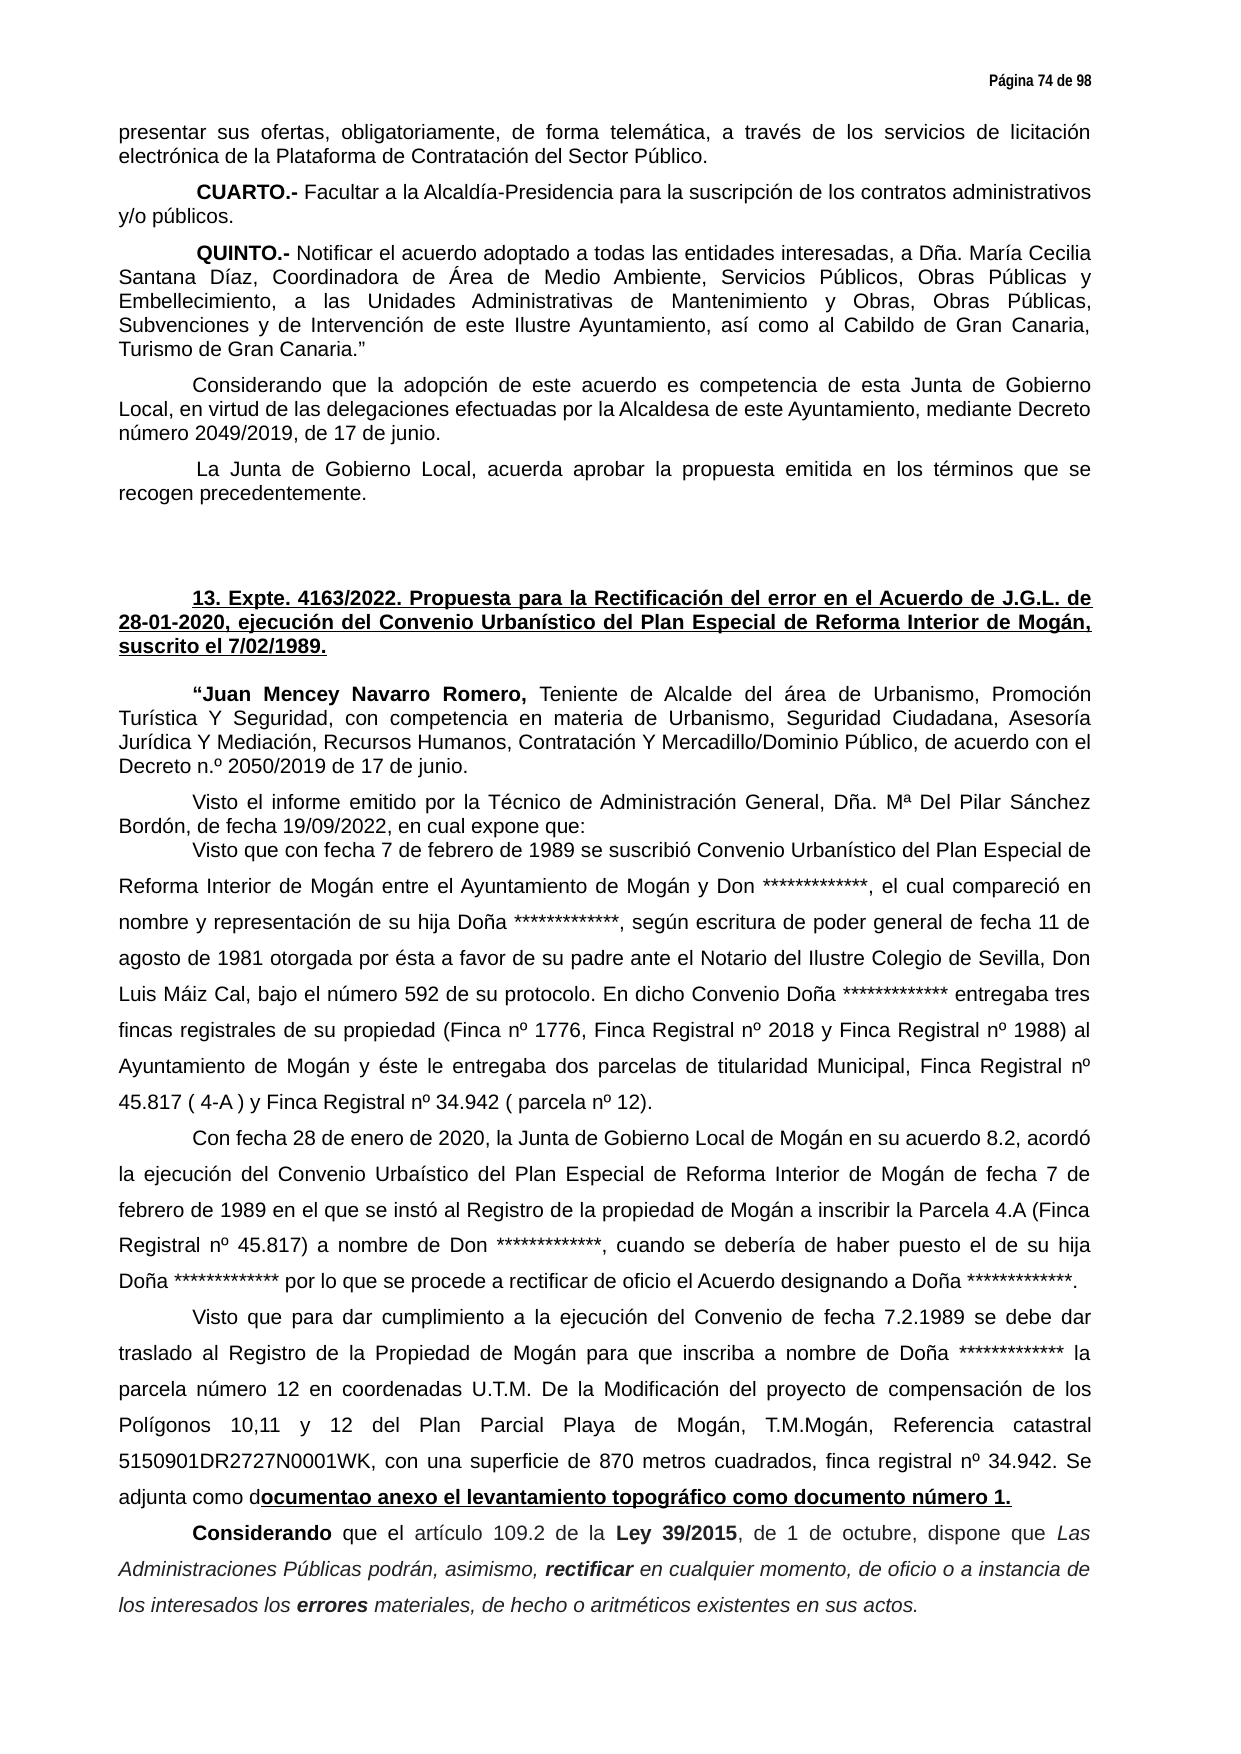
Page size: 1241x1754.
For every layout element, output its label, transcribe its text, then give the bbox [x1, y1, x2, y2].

text Visto que con fecha 7 de febrero de 1989 se suscribió Convenio Urbanístico del Plan Especial de Reforma Interior de Mogán entre el Ayuntamiento de Mogán y Don *************, el cual compareció en nombre y representación de su hija Doña *************, según escritura de poder general de fecha 11 de agosto de 1981 otorgada por ésta a favor de su padre ante el Notario del Ilustre Colegio de Sevilla, Don Luis Máiz Cal, bajo el número 592 de su protocolo. En dicho Convenio Doña ************* entregaba tres fincas registrales de su propiedad (Finca nº 1776, Finca Registral nº 2018 y Finca Registral nº 1988) al Ayuntamiento de Mogán y éste le entregaba dos parcelas de titularidad Municipal, Finca Registral nº 45.817 ( 4-A ) y Finca Registral nº 34.942 ( parcela nº 12). [118, 838, 1092, 1113]
text CUARTO.- Facultar a la Alcaldía-Presidencia para la suscripción de los contratos administrativos y/o públicos. [118, 180, 1092, 228]
text Visto que para dar cumplimiento a la ejecución del Convenio de fecha 7.2.1989 se debe dar traslado al Registro de la Propiedad de Mogán para que inscriba a nombre de Doña ************* la parcela número 12 en coordenadas U.T.M. De la Modificación del proyecto de compensación de los Polígonos 10,11 y 12 del Plan Parcial Playa de Mogán, T.M.Mogán, Referencia catastral 5150901DR2727N0001WK, con una superficie de 870 metros cuadrados, finca registral nº 34.942. Se adjunta como documentao anexo el levantamiento topográfico como documento número 1. [118, 1305, 1092, 1509]
text QUINTO.- Notificar el acuerdo adoptado a todas las entidades interesadas, a Dña. María Cecilia Santana Díaz, Coordinadora de Área de Medio Ambiente, Servicios Públicos, Obras Públicas y Embellecimiento, a las Unidades Administrativas de Mantenimiento y Obras, Obras Públicas, Subvenciones y de Intervención de este Ilustre Ayuntamiento, así como al Cabildo de Gran Canaria, Turismo de Gran Canaria.” [118, 241, 1092, 360]
text suscrito el 7/02/1989. [118, 632, 1092, 658]
text La Junta de Gobierno Local, acuerda aprobar la propuesta emitida en los términos que se recogen precedentemente. [118, 456, 1092, 504]
text Considerando que el artículo 109.2 de la Ley 39/2015, de 1 de octubre, dispone que Las Administraciones Públicas podrán, asimismo, rectificar en cualquier momento, de oficio o a instancia de los interesados los errores materiales, de hecho o aritméticos existentes en sus actos. [118, 1521, 1092, 1617]
text Visto el informe emitido por la Técnico de Administración General, Dña. Mª Del Pilar Sánchez Bordón, de fecha 19/09/2022, en cual expone que: [118, 790, 1092, 838]
text Considerando que la adopción de este acuerdo es competencia de esta Junta de Gobierno Local, en virtud de las delegaciones efectuadas por la Alcaldesa de este Ayuntamiento, mediante Decreto número 2049/2019, de 17 de junio. [118, 373, 1092, 445]
text “Juan Mencey Navarro Romero, Teniente de Alcalde del área de Urbanismo, Promoción Turística Y Seguridad, con competencia en materia de Urbanismo, Seguridad Ciudadana, Asesoría Jurídica Y Mediación, Recursos Humanos, Contratación Y Mercadillo/Dominio Público, de acuerdo con el Decreto n.º 2050/2019 de 17 de junio. [118, 682, 1092, 778]
text Con fecha 28 de enero de 2020, la Junta de Gobierno Local de Mogán en su acuerdo 8.2, acordó la ejecución del Convenio Urbaístico del Plan Especial de Reforma Interior de Mogán de fecha 7 de febrero de 1989 en el que se instó al Registro de la propiedad de Mogán a inscribir la Parcela 4.A (Finca Registral nº 45.817) a nombre de Don *************, cuando se debería de haber puesto el de su hija Doña ************* por lo que se procede a rectificar de oficio el Acuerdo designando a Doña *************. [118, 1126, 1092, 1293]
text 13. Expte. 4163/2022. Propuesta para la Rectificación del error en el Acuerdo de J.G.L. de 28-01-2020, ejecución del Convenio Urbanístico del Plan Especial de Reforma Interior de Mogán, [118, 586, 1092, 631]
text presentar sus ofertas, obligatoriamente, de forma telemática, a través de los servicios de licitación electrónica de la Plataforma de Contratación del Sector Público. [118, 120, 1092, 168]
